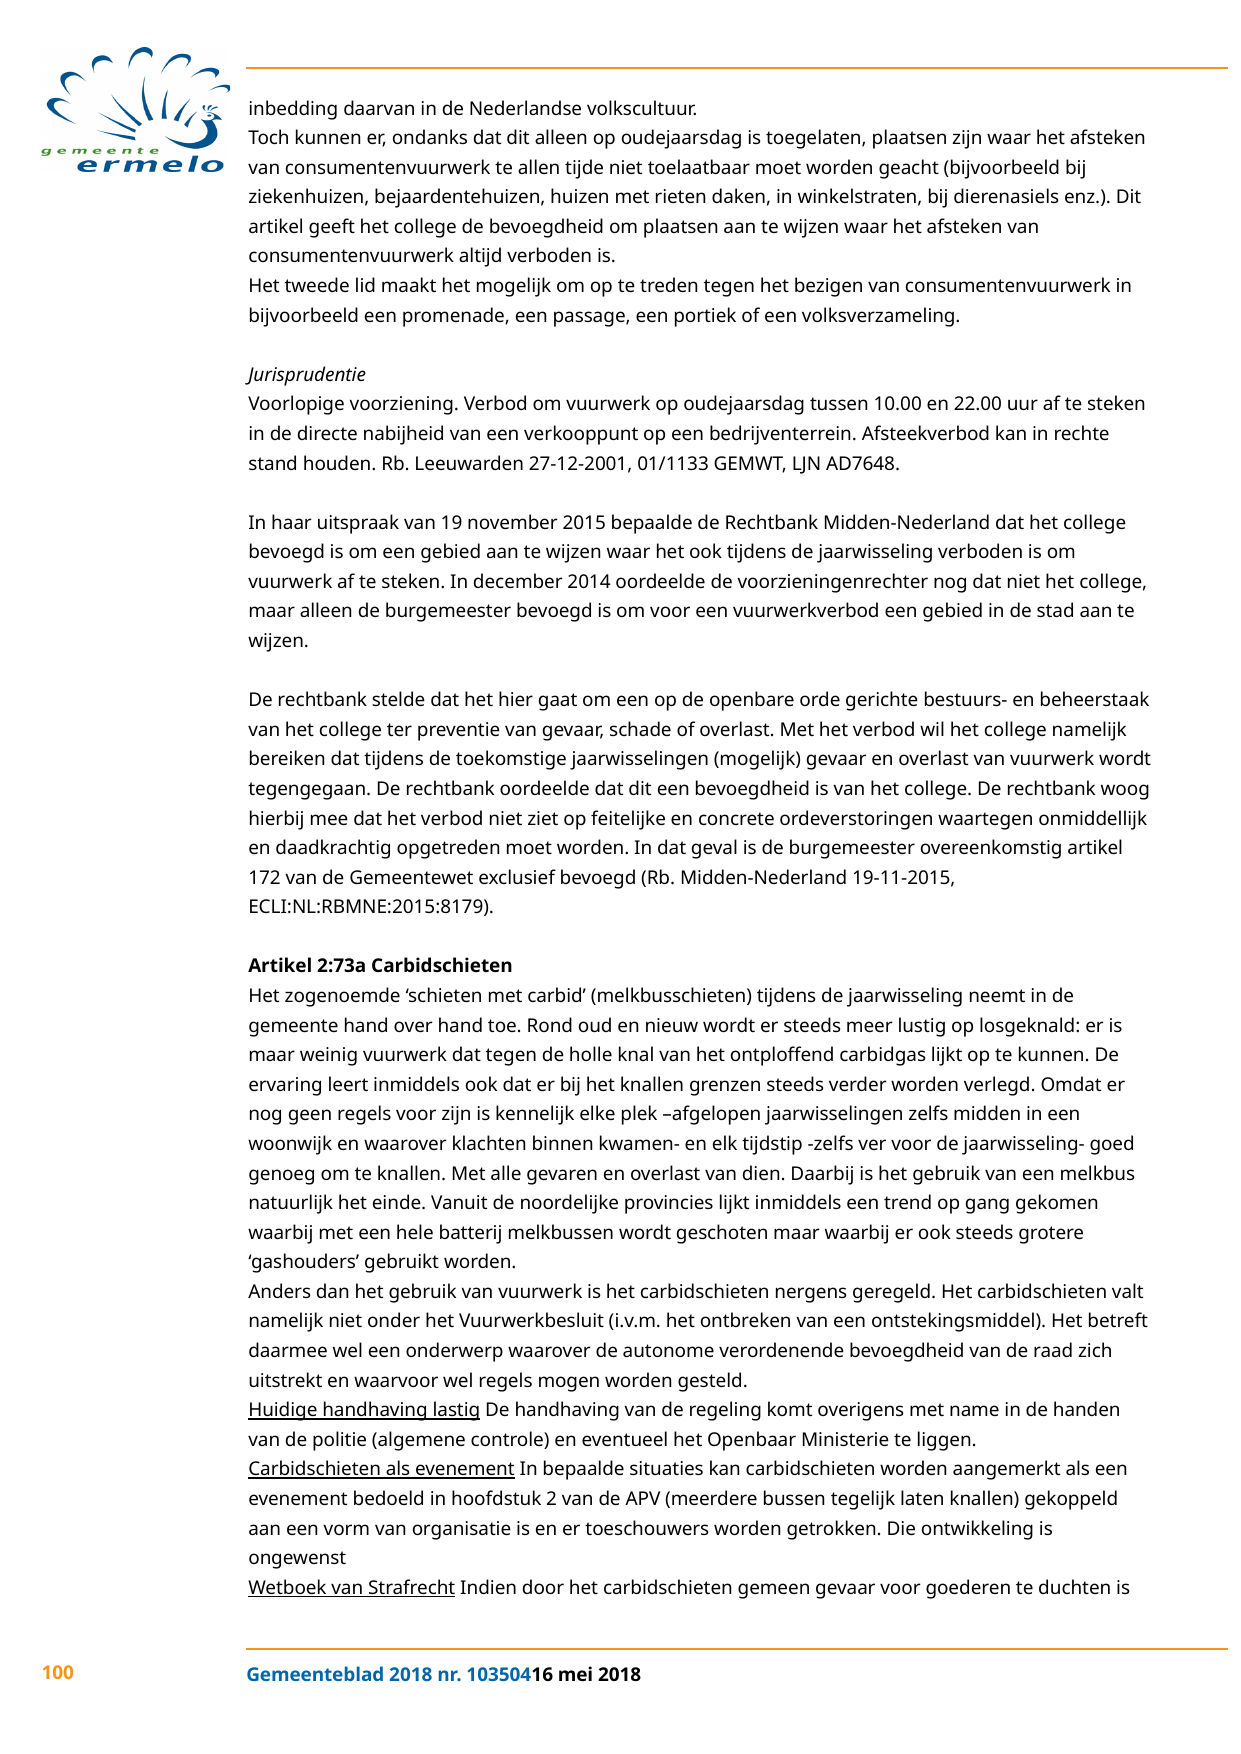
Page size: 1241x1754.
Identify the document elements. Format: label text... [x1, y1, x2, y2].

text In haar uitspraak van 19 november 2015 bepaalde de Rechtbank Midden-Nederland dat het college bevoegd is om een gebied aan te wijzen waar het ook tijdens de jaarwisseling verboden is om vuurwerk af te steken. In december 2014 oordeelde de voorzieningenrechter nog dat niet het college, maar alleen de burgemeester bevoegd is om voor een vuurwerkverbod een gebied in de stad aan te wijzen. [248, 509, 1152, 653]
text inbedding daarvan in de Nederlandse volkscultuur. [248, 95, 1152, 121]
text Anders dan het gebruik van vuurwerk is het carbidschieten nergens geregeld. Het carbidschieten valt namelijk niet onder het Vuurwerkbesluit (i.v.m. het ontbreken van een ontstekingsmiddel). Het betreft daarmee wel een onderwerp waarover de autonome verordenende bevoegdheid van de raad zich uitstrekt en waarvoor wel regels mogen worden gesteld. [248, 1278, 1152, 1393]
text Carbidschieten als evenement In bepaalde situaties kan carbidschieten worden aangemerkt als een evenement bedoeld in hoofdstuk 2 van de APV (meerdere bussen tegelijk laten knallen) gekoppeld aan een vorm van organisatie is en er toeschouwers worden getrokken. Die ontwikkeling is ongewenst [248, 1456, 1152, 1570]
text Het tweede lid maakt het mogelijk om op te treden tegen het bezigen van consumentenvuurwerk in bijvoorbeeld een promenade, een passage, een portiek of een volksverzameling. [248, 272, 1152, 328]
text De rechtbank stelde dat het hier gaat om een op de openbare orde gerichte bestuurs- en beheerstaak van het college ter preventie van gevaar, schade of overlast. Met het verbod wil het college namelijk bereiken dat tijdens de toekomstige jaarwisselingen (mogelijk) gevaar en overlast van vuurwerk wordt tegengegaan. De rechtbank oordeelde dat dit een bevoegdheid is van het college. De rechtbank woog hierbij mee dat het verbod niet ziet op feitelijke en concrete ordeverstoringen waartegen onmiddellijk en daadkrachtig opgetreden moet worden. In dat geval is de burgemeester overeenkomstig artikel 172 van de Gemeentewet exclusief bevoegd (Rb. Midden-Nederland 19-11-2015, ECLI:NL:RBMNE:2015:8179). [248, 686, 1152, 919]
text Het zogenoemde ‘schieten met carbid’ (melkbusschieten) tijdens de jaarwisseling neemt in de gemeente hand over hand toe. Rond oud en nieuw wordt er steeds meer lustig op losgeknald: er is maar weinig vuurwerk dat tegen de holle knal van het ontploffend carbidgas lijkt op te kunnen. De ervaring leert inmiddels ook dat er bij het knallen grenzen steeds verder worden verlegd. Omdat er nog geen regels voor zijn is kennelijk elke plek –afgelopen jaarwisselingen zelfs midden in een woonwijk en waarover klachten binnen kwamen- en elk tijdstip -zelfs ver voor de jaarwisseling- goed genoeg om te knallen. Met alle gevaren en overlast van dien. Daarbij is het gebruik van een melkbus natuurlijk het einde. Vanuit de noordelijke provincies lijkt inmiddels een trend op gang gekomen waarbij met een hele batterij melkbussen wordt geschoten maar waarbij er ook steeds grotere ‘gashouders’ gebruikt worden. [248, 982, 1152, 1274]
text Huidige handhaving lastig De handhaving van de regeling komt overigens met name in de handen van de politie (algemene controle) en eventueel het Openbaar Ministerie te liggen. [248, 1396, 1152, 1452]
text Toch kunnen er, ondanks dat dit alleen op oudejaarsdag is toegelaten, plaatsen zijn waar het afsteken van consumentenvuurwerk te allen tijde niet toelaatbaar moet worden geacht (bijvoorbeeld bij ziekenhuizen, bejaardentehuizen, huizen met rieten daken, in winkelstraten, bij dierenasiels enz.). Dit artikel geeft het college de bevoegdheid om plaatsen aan te wijzen waar het afsteken van consumentenvuurwerk altijd verboden is. [248, 124, 1152, 268]
text Voorlopige voorziening. Verbod om vuurwerk op oudejaarsdag tussen 10.00 en 22.00 uur af te steken in de directe nabijheid van een verkooppunt op een bedrijventerrein. Afsteekverbod kan in rechte stand houden. Rb. Leeuwarden 27-12-2001, 01/1133 GEMWT, LJN AD7648. [248, 391, 1152, 476]
text Wetboek van Strafrecht Indien door het carbidschieten gemeen gevaar voor goederen te duchten is [248, 1574, 1152, 1600]
picture [41, 47, 231, 172]
text Jurisprudentie [248, 361, 1152, 387]
text Artikel 2:73a Carbidschieten [248, 953, 1152, 978]
